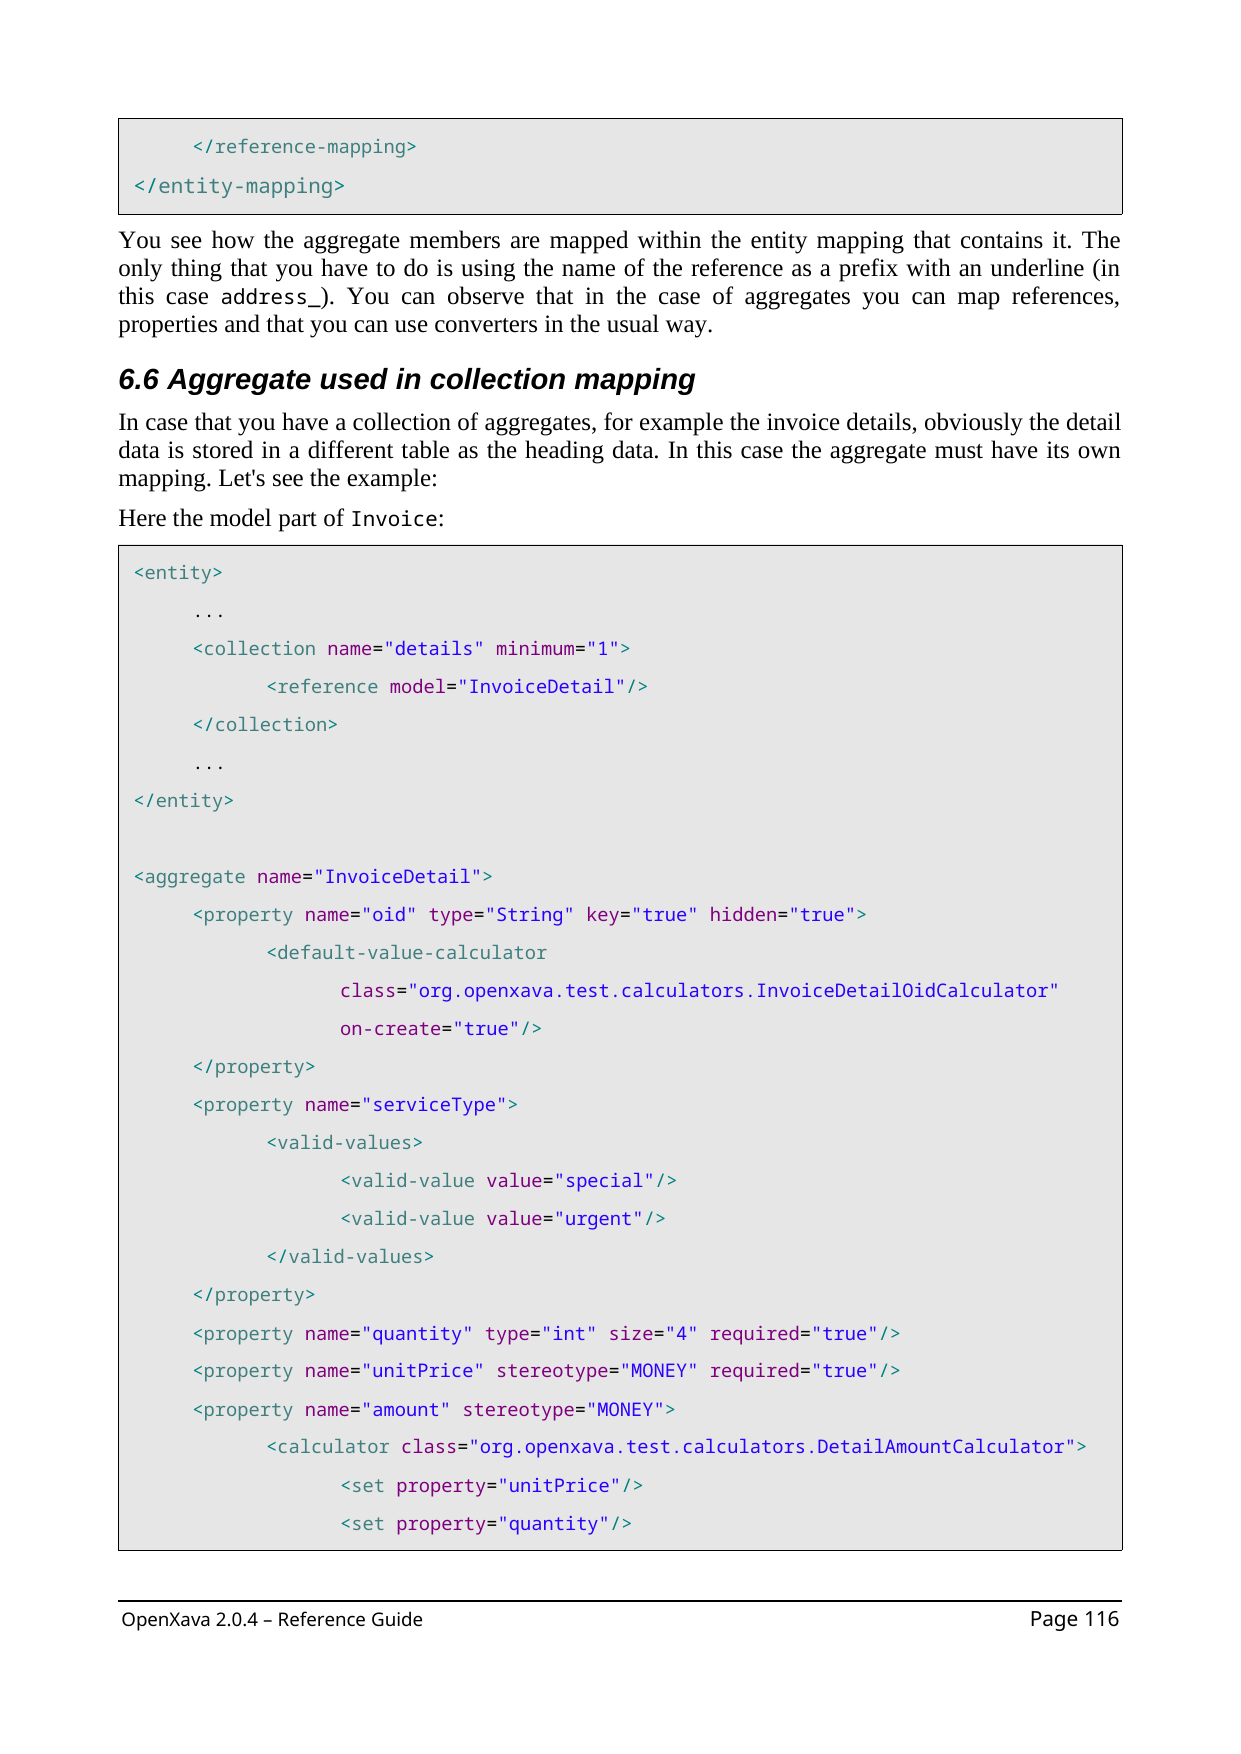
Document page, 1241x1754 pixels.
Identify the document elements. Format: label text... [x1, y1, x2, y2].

text <entity> [119, 546, 1122, 583]
text <property name="quantity" type="int" size="4" required="true"/> [119, 1305, 1122, 1343]
text <property name="oid" type="String" key="true" hidden="true"> [119, 887, 1122, 925]
text ... [119, 583, 1122, 621]
text </valid-values> [119, 1229, 1122, 1267]
subtitle Aggregate used in collection mapping [118, 363, 1122, 396]
text You see how the aggregate members are mapped within the entity mapping that contains it. The only thing that you have to do is using the name of the reference as a prefix with an underline (in this case address_). You can observe that in the case of aggregates you can map references, properties and that you can use converters in the usual way. [118, 227, 1122, 338]
text <valid-values> [119, 1115, 1122, 1153]
text </collection> [119, 697, 1122, 735]
text </reference-mapping> [119, 119, 1122, 156]
text class="org.openxava.test.calculators.InvoiceDetailOidCalculator" [119, 963, 1122, 1001]
text <set property="quantity"/> [119, 1495, 1122, 1550]
text <property name="serviceType"> [119, 1077, 1122, 1115]
text <default-value-calculator [119, 925, 1122, 963]
text <reference model="InvoiceDetail"/> [119, 659, 1122, 697]
text on-create="true"/> [119, 1001, 1122, 1039]
text <valid-value value="urgent"/> [119, 1191, 1122, 1229]
text </entity-mapping> [119, 156, 1122, 214]
text <aggregate name="InvoiceDetail"> [119, 849, 1122, 887]
text Here the model part of Invoice: [118, 504, 1122, 532]
text </property> [119, 1039, 1122, 1077]
text <set property="unitPrice"/> [119, 1457, 1122, 1495]
text <valid-value value="special"/> [119, 1153, 1122, 1191]
text </entity> [119, 773, 1122, 811]
text <calculator class="org.openxava.test.calculators.DetailAmountCalculator"> [119, 1419, 1122, 1457]
text <property name="amount" stereotype="MONEY"> [119, 1381, 1122, 1419]
text </property> [119, 1267, 1122, 1305]
text <collection name="details" minimum="1"> [119, 621, 1122, 659]
text In case that you have a collection of aggregates, for example the invoice details, obviously the detail data is stored in a different table as the heading data. In this case the aggregate must have its own mapping. Let's see the example: [118, 408, 1122, 491]
text ... [119, 735, 1122, 773]
text <property name="unitPrice" stereotype="MONEY" required="true"/> [119, 1343, 1122, 1381]
